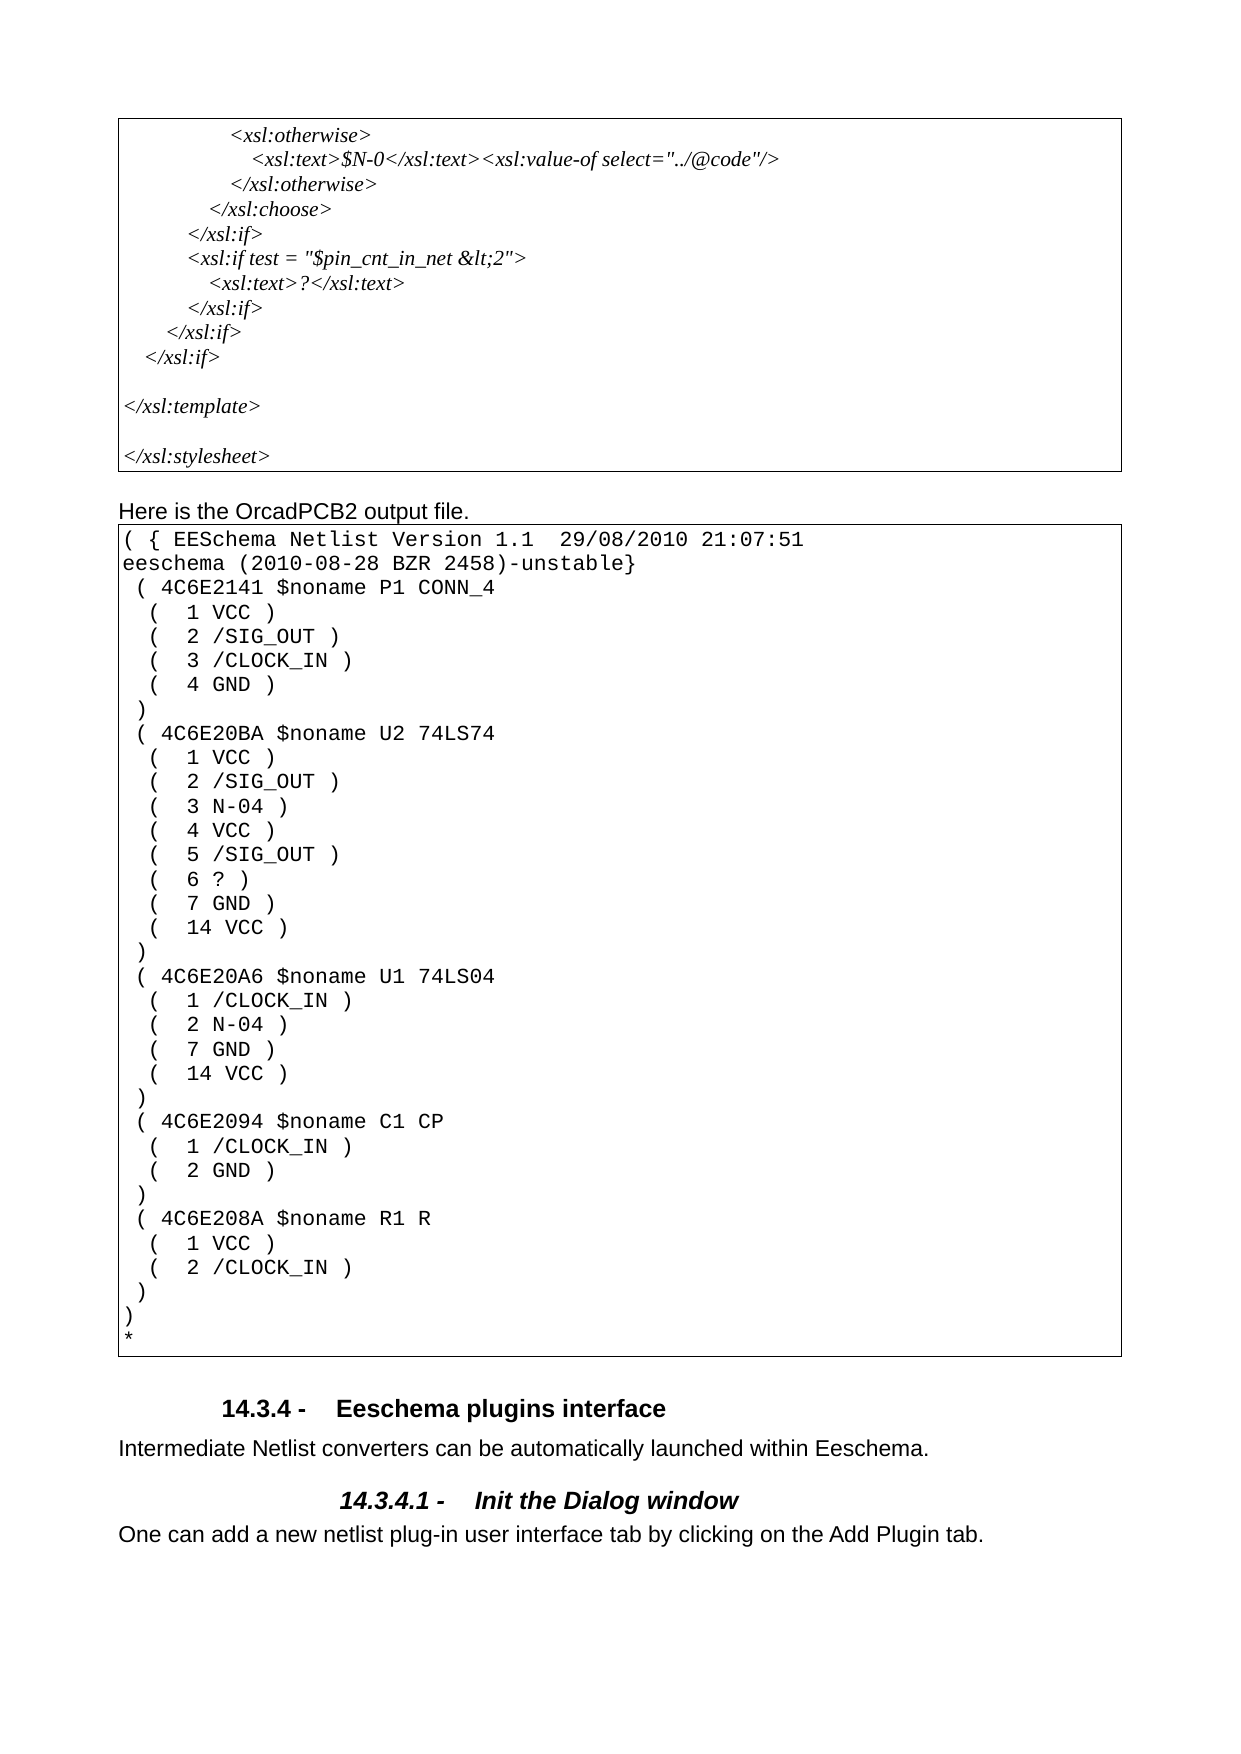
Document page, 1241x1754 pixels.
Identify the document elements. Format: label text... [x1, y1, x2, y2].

text </xsl:if> [119, 340, 1121, 369]
text ) [119, 1180, 1121, 1204]
text ( 4 VCC ) [119, 816, 1121, 840]
text eeschema (2010-08-28 BZR 2458)-unstable} [119, 549, 1121, 573]
text </xsl:template> [119, 390, 1121, 418]
text </xsl:stylesheet> [119, 439, 1121, 471]
text </xsl:if> [119, 316, 1121, 340]
text </xsl:if> [119, 217, 1121, 242]
text ( 4C6E2094 $noname C1 CP [119, 1107, 1121, 1131]
text ) [119, 1277, 1121, 1301]
text ) [119, 694, 1121, 718]
text ( 1 VCC ) [119, 597, 1121, 621]
text ( 1 /CLOCK_IN ) [119, 1131, 1121, 1155]
text ( 4 GND ) [119, 670, 1121, 694]
text </xsl:choose> [119, 192, 1121, 217]
text ( 7 GND ) [119, 888, 1121, 913]
text ( 14 VCC ) [119, 1058, 1121, 1083]
text <xsl:otherwise> [119, 119, 1121, 143]
subtitle Init the Dialog window [339, 1486, 1122, 1514]
text ( 4C6E208A $noname R1 R [119, 1204, 1121, 1228]
text <xsl:text>?</xsl:text> [119, 266, 1121, 291]
text ( 2 N-04 ) [119, 1010, 1121, 1034]
text ( 1 VCC ) [119, 743, 1121, 767]
text ( 5 /SIG_OUT ) [119, 840, 1121, 864]
text ( 4C6E2141 $noname P1 CONN_4 [119, 573, 1121, 597]
text ) [119, 1301, 1121, 1325]
text ) [119, 937, 1121, 961]
text ( 6 ? ) [119, 864, 1121, 888]
text ( 2 /CLOCK_IN ) [119, 1252, 1121, 1277]
text ) [119, 1083, 1121, 1107]
text ( 3 /CLOCK_IN ) [119, 646, 1121, 670]
text ( 2 GND ) [119, 1155, 1121, 1180]
text <xsl:text>$N-0</xsl:text><xsl:value-of select="../@code"/> [119, 143, 1121, 167]
text ( 1 VCC ) [119, 1228, 1121, 1252]
text ( 14 VCC ) [119, 913, 1121, 937]
text ( 4C6E20A6 $noname U1 74LS04 [119, 961, 1121, 986]
text ( 3 N-04 ) [119, 791, 1121, 816]
subtitle Eeschema plugins interface [221, 1394, 1122, 1423]
text ( 2 /SIG_OUT ) [119, 767, 1121, 791]
text ( 2 /SIG_OUT ) [119, 621, 1121, 646]
text ( { EESchema Netlist Version 1.1 29/08/2010 21:07:51 [119, 525, 1121, 549]
text <xsl:if test = "$pin_cnt_in_net &lt;2"> [119, 242, 1121, 266]
text ( 1 /CLOCK_IN ) [119, 986, 1121, 1010]
text </xsl:if> [119, 291, 1121, 316]
text ( 4C6E20BA $noname U2 74LS74 [119, 718, 1121, 743]
text * [119, 1325, 1121, 1356]
text Here is the OrcadPCB2 output file. [118, 498, 1122, 524]
text ( 7 GND ) [119, 1034, 1121, 1058]
text </xsl:otherwise> [119, 167, 1121, 192]
text Intermediate Netlist converters can be automatically launched within Eeschema. [118, 1434, 1122, 1461]
text One can add a new netlist plug-in user interface tab by clicking on the Add Plugin tab. [118, 1521, 1122, 1547]
